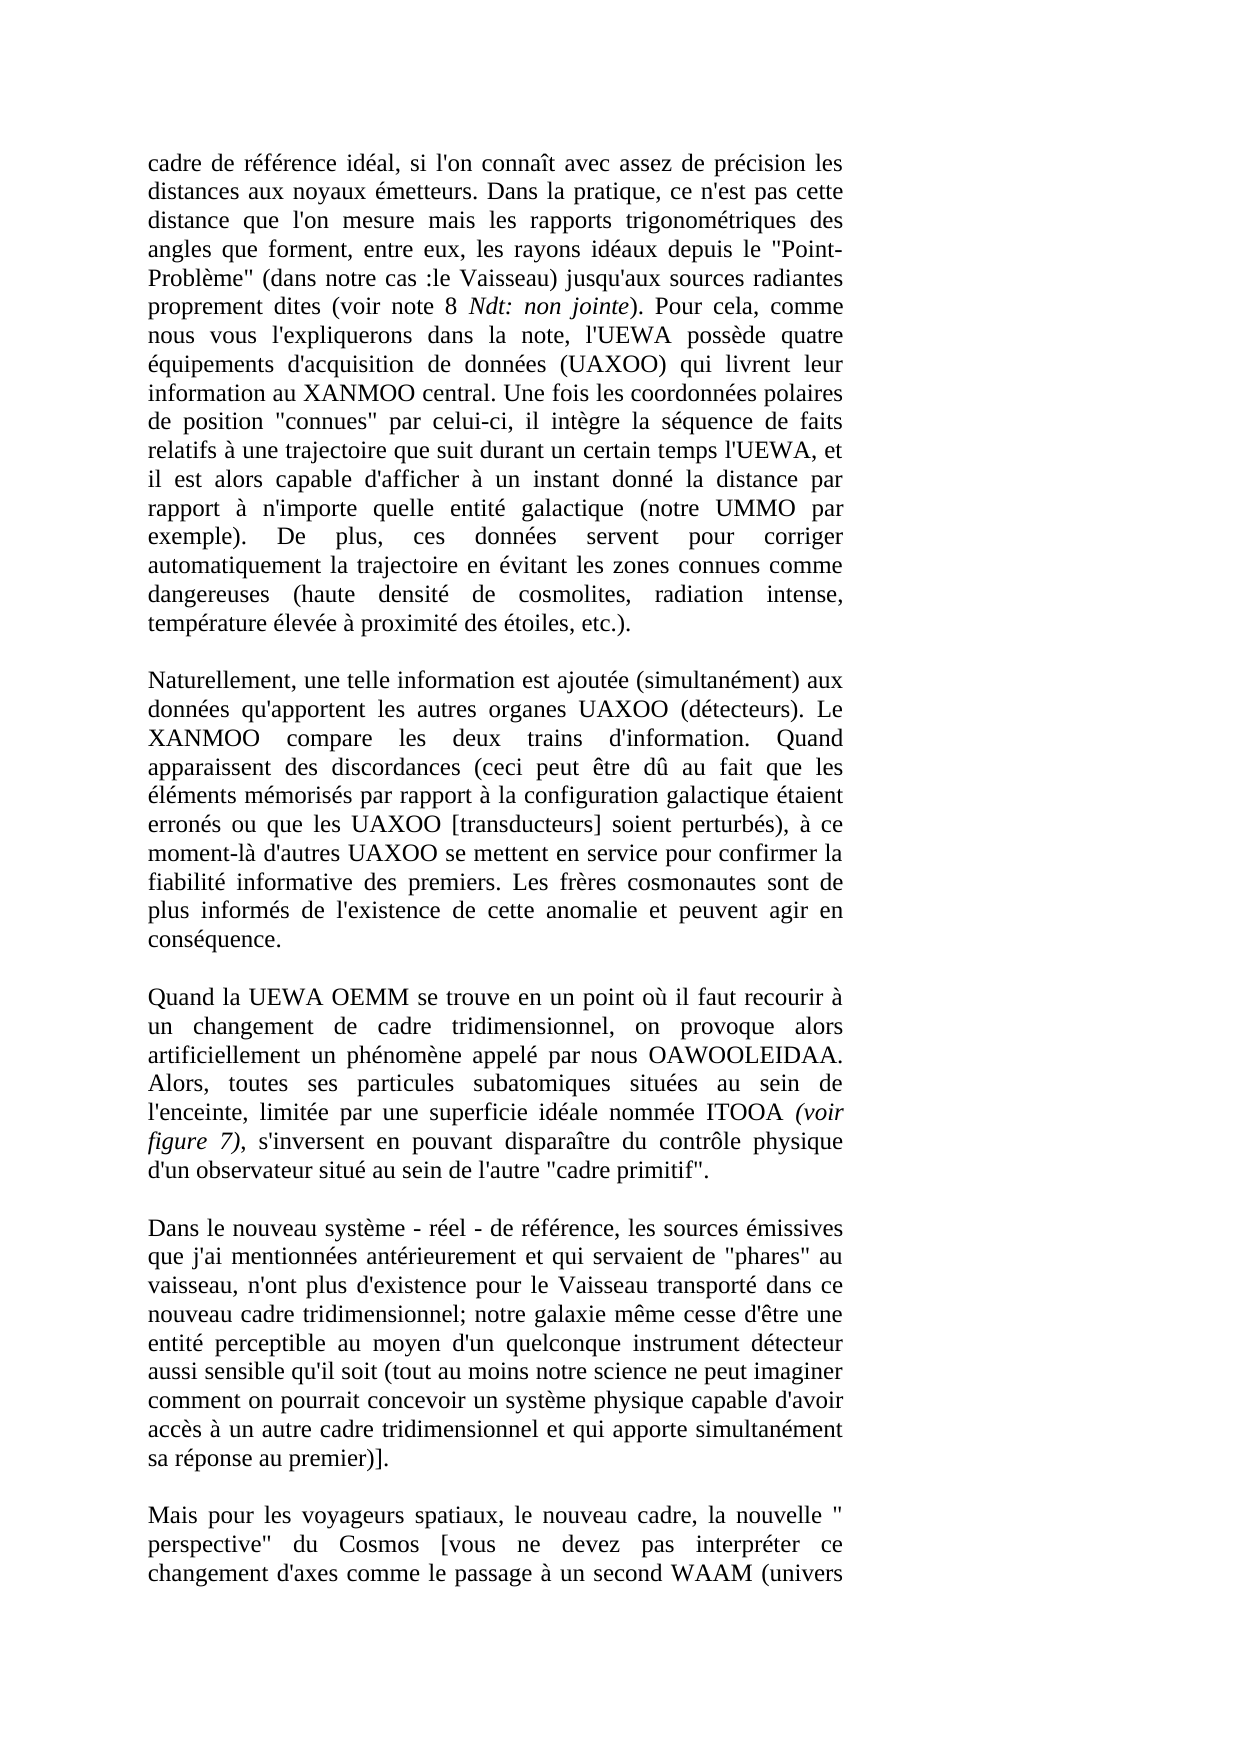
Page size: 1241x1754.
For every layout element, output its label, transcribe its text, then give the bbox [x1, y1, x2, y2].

text cadre de référence idéal, si l'on connaît avec assez de précision les distances aux noyaux émetteurs. Dans la pratique, ce n'est pas cette distance que l'on mesure mais les rapports trigonométriques des angles que forment, entre eux, les rayons idéaux depuis le "Point-Problème" (dans notre cas :le Vaisseau) jusqu'aux sources radiantes proprement dites (voir note 8 Ndt: non jointe). Pour cela, comme nous vous l'expliquerons dans la note, l'UEWA possède quatre équipements d'acquisition de données (UAXOO) qui livrent leur information au XANMOO central. Une fois les coordonnées polaires de position "connues" par celui-ci, il intègre la séquence de faits relatifs à une trajectoire que suit durant un certain temps l'UEWA, et il est alors capable d'afficher à un instant donné la distance par rapport à n'importe quelle entité galactique (notre UMMO par exemple). De plus, ces données servent pour corriger automatiquement la trajectoire en évitant les zones connues comme dangereuses (haute densité de cosmolites, radiation intense, température élevée à proximité des étoiles, etc.). [148, 148, 844, 636]
text Quand la UEWA OEMM se trouve en un point où il faut recourir à un changement de cadre tridimensionnel, on provoque alors artificiellement un phénomène appelé par nous OAWOOLEIDAA. Alors, toutes ses particules subatomiques situées au sein de l'enceinte, limitée par une superficie idéale nommée ITOOA (voir figure 7), s'inversent en pouvant disparaître du contrôle physique d'un observateur situé au sein de l'autre "cadre primitif". [148, 982, 844, 1183]
text Mais pour les voyageurs spatiaux, le nouveau cadre, la nouvelle " perspective" du Cosmos [vous ne devez pas interpréter ce changement d'axes comme le passage à un second WAAM (univers [148, 1501, 844, 1587]
text Naturellement, une telle information est ajoutée (simultanément) aux données qu'apportent les autres organes UAXOO (détecteurs). Le XANMOO compare les deux trains d'information. Quand apparaissent des discordances (ceci peut être dû au fait que les éléments mémorisés par rapport à la configuration galactique étaient erronés ou que les UAXOO [transducteurs] soient perturbés), à ce moment-là d'autres UAXOO se mettent en service pour confirmer la fiabilité informative des premiers. Les frères cosmonautes sont de plus informés de l'existence de cette anomalie et peuvent agir en conséquence. [148, 666, 844, 953]
text Dans le nouveau système - réel - de référence, les sources émissives que j'ai mentionnées antérieurement et qui servaient de "phares" au vaisseau, n'ont plus d'existence pour le Vaisseau transporté dans ce nouveau cadre tridimensionnel; notre galaxie même cesse d'être une entité perceptible au moyen d'un quelconque instrument détecteur aussi sensible qu'il soit (tout au moins notre science ne peut imaginer comment on pourrait concevoir un système physique capable d'avoir accès à un autre cadre tridimensionnel et qui apporte simultanément sa réponse au premier)]. [148, 1213, 844, 1471]
